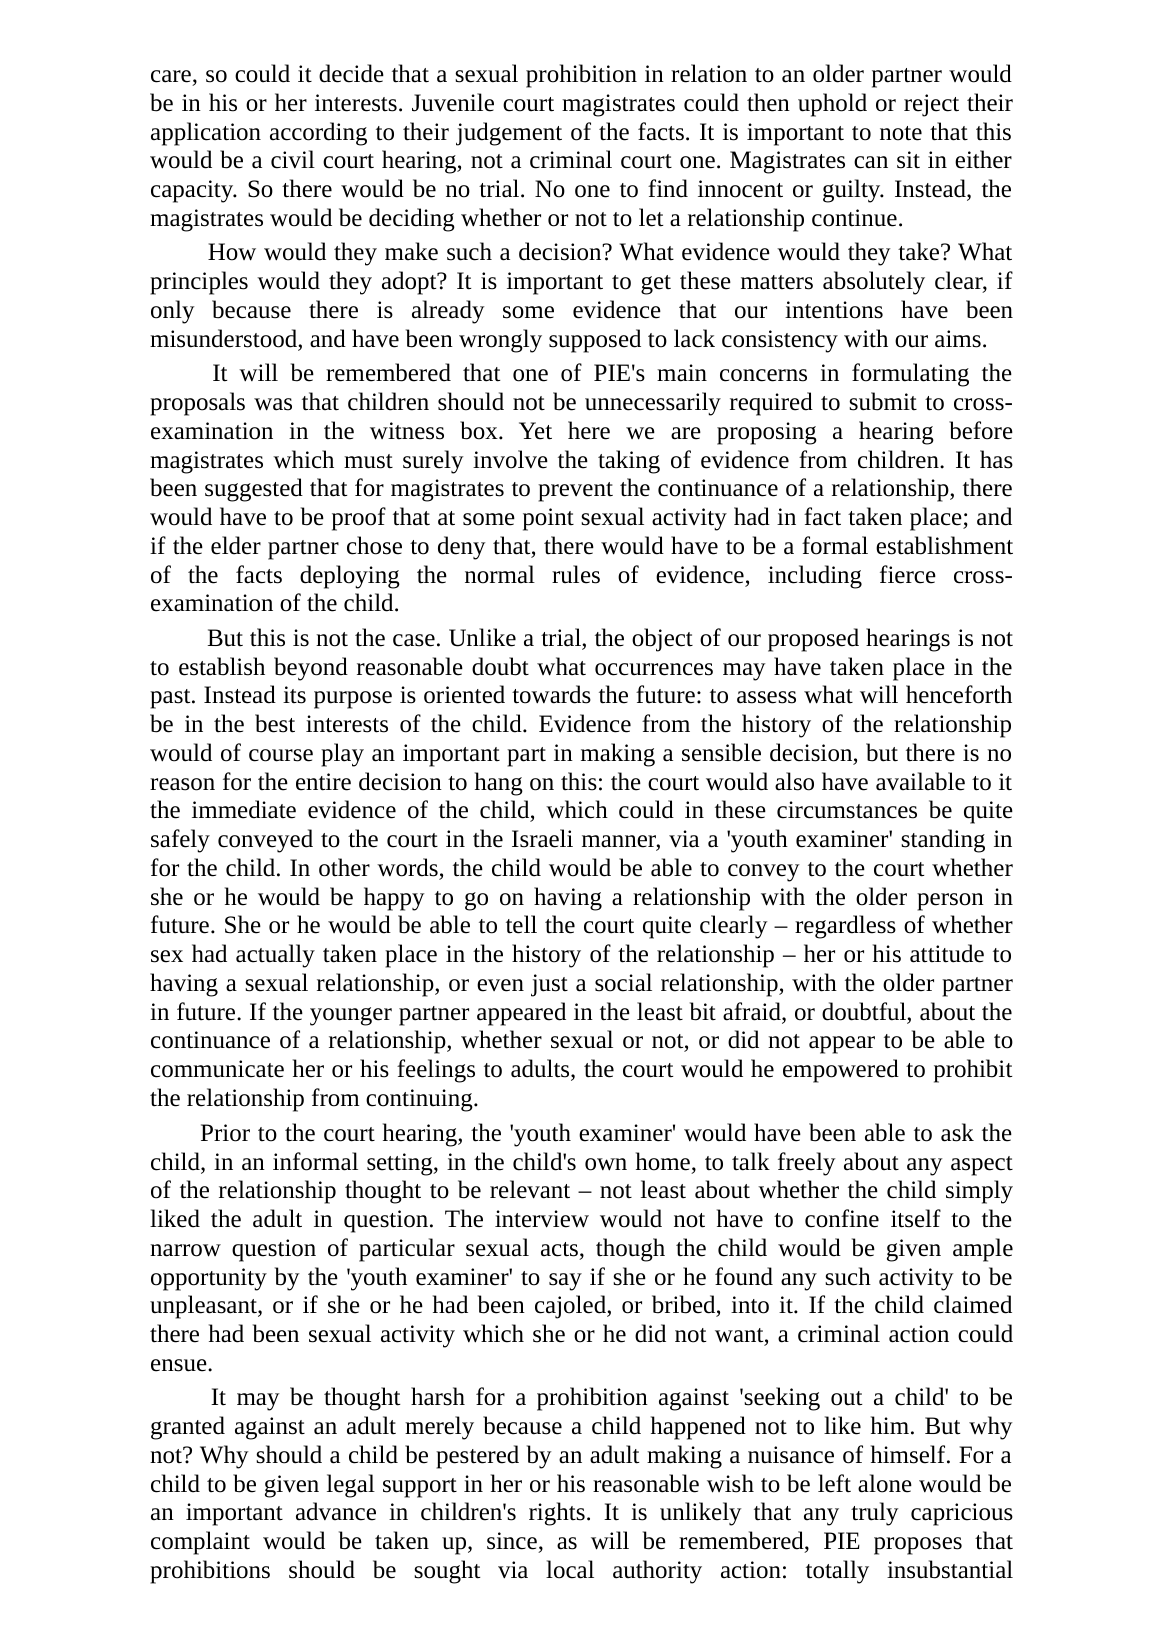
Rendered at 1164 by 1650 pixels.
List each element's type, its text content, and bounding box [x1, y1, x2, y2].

text It may be thought harsh for a prohibition against 'seeking out a child' to be granted against an adult merely because a child happened not to like him. But why not? Why should a child be pestered by an adult making a nuisance of himself. For a child to be given legal support in her or his reasonable wish to be left alone would be an important advance in children's rights. It is unlikely that any truly capricious complaint would be taken up, since, as will be remembered, PIE proposes that prohibitions should be sought via local authority action: totally insubstantial [150, 1382, 1014, 1584]
text It will be remembered that one of PIE's main concerns in formulating the proposals was that children should not be unnecessarily required to submit to cross-examination in the witness box. Yet here we are proposing a hearing before magistrates which must surely involve the taking of evidence from children. It has been suggested that for magistrates to prevent the continuance of a relationship, there would have to be proof that at some point sexual activity had in fact taken place; and if the elder partner chose to deny that, there would have to be a formal establishment of the facts deploying the normal rules of evidence, including fierce cross-examination of the child. [150, 358, 1014, 617]
text How would they make such a decision? What evidence would they take? What principles would they adopt? It is important to get these matters absolutely clear, if only because there is already some evidence that our intentions have been misunderstood, and have been wrongly supposed to lack consistency with our aims. [150, 237, 1014, 352]
text Prior to the court hearing, the 'youth examiner' would have been able to ask the child, in an informal setting, in the child's own home, to talk freely about any aspect of the relationship thought to be relevant – not least about whether the child simply liked the adult in question. The interview would not have to confine itself to the narrow question of particular sexual acts, though the child would be given ample opportunity by the 'youth examiner' to say if she or he found any such activity to be unpleasant, or if she or he had been cajoled, or bribed, into it. If the child claimed there had been sexual activity which she or he did not want, a criminal action could ensue. [150, 1118, 1014, 1377]
text But this is not the case. Unlike a trial, the object of our proposed hearings is not to establish beyond reasonable doubt what occurrences may have taken place in the past. Instead its purpose is oriented towards the future: to assess what will henceforth be in the best interests of the child. Evidence from the history of the relationship would of course play an important part in making a sensible decision, but there is no reason for the entire decision to hang on this: the court would also have available to it the immediate evidence of the child, which could in these circumstances be quite safely conveyed to the court in the Israeli manner, via a 'youth examiner' standing in for the child. In other words, the child would be able to convey to the court whether she or he would be happy to go on having a relationship with the older person in future. She or he would be able to tell the court quite clearly – regardless of whether sex had actually taken place in the history of the relationship – her or his attitude to having a sexual relationship, or even just a social relationship, with the older partner in future. If the younger partner appeared in the least bit afraid, or doubtful, about the continuance of a relationship, whether sexual or not, or did not appear to be able to communicate her or his feelings to adults, the court would he empowered to prohibit the relationship from continuing. [150, 623, 1014, 1112]
text care, so could it decide that a sexual prohibition in relation to an older partner would be in his or her interests. Juvenile court magistrates could then uphold or reject their application according to their judgement of the facts. It is important to note that this would be a civil court hearing, not a criminal court one. Magistrates can sit in either capacity. So there would be no trial. No one to find innocent or guilty. Instead, the magistrates would be deciding whether or not to let a relationship continue. [150, 59, 1014, 232]
